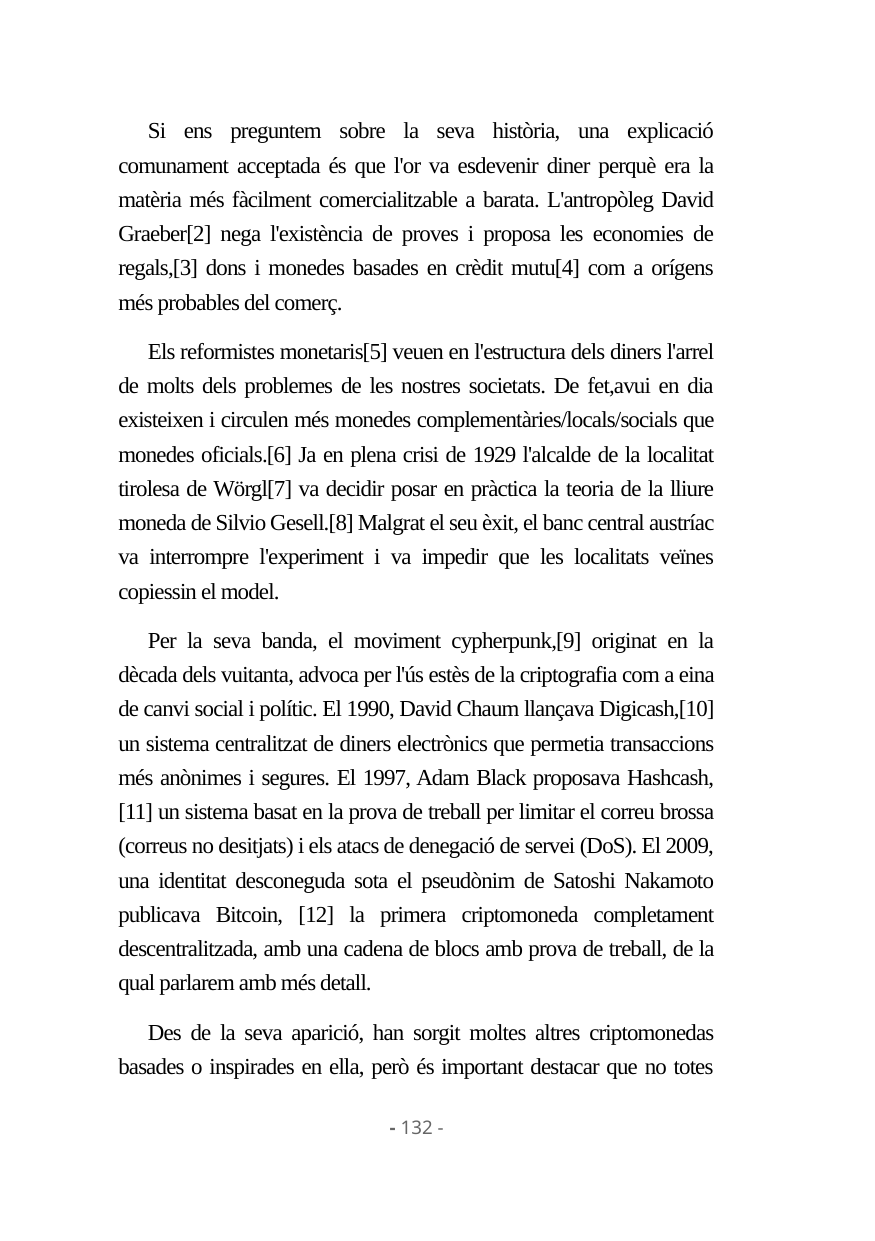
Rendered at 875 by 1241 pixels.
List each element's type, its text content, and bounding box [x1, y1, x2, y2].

text Els reformistes monetaris[5] veuen en l'estructura dels diners l'arrel de molts dels problemes de les nostres societats. De fet,avui en dia existeixen i circulen més monedes complementàries/locals/socials que monedes oficials.[6] Ja en plena crisi de 1929 l'alcalde de la localitat tirolesa de Wörgl[7] va decidir posar en pràctica la teoria de la lliure moneda de Silvio Gesell.[8] Malgrat el seu èxit, el banc central austríac va interrompre l'experiment i va impedir que les localitats veïnes copiessin el model. [118, 332, 714, 606]
text Des de la seva aparició, han sorgit moltes altres criptomonedas basades o inspirades en ella, però és important destacar que no totes [118, 1012, 714, 1081]
text Per la seva banda, el moviment cypherpunk,[9] originat en la dècada dels vuitanta, advoca per l'ús estès de la criptografia com a eina de canvi social i polític. El 1990, David Chaum llançava Digicash,[10] un sistema centralitzat de diners electrònics que permetia transaccions més anònimes i segures. El 1997, Adam Black proposava Hashcash,[11] un sistema basat en la prova de treball per limitar el correu brossa (correus no desitjats) i els atacs de denegació de servei (DoS). El 2009, una identitat desconeguda sota el pseudònim de Satoshi Nakamoto publicava Bitcoin, [12] la primera criptomoneda completament descentralitzada, amb una cadena de blocs amb prova de treball, de la qual parlarem amb més detall. [118, 621, 714, 998]
text Si ens preguntem sobre la seva història, una explicació comunament acceptada és que l'or va esdevenir diner perquè era la matèria més fàcilment comercialitzable a barata. L'antropòleg David Graeber[2] nega l'existència de proves i proposa les economies de regals,[3] dons i monedes basades en crèdit mutu[4] com a orígens més probables del comerç. [118, 111, 714, 317]
